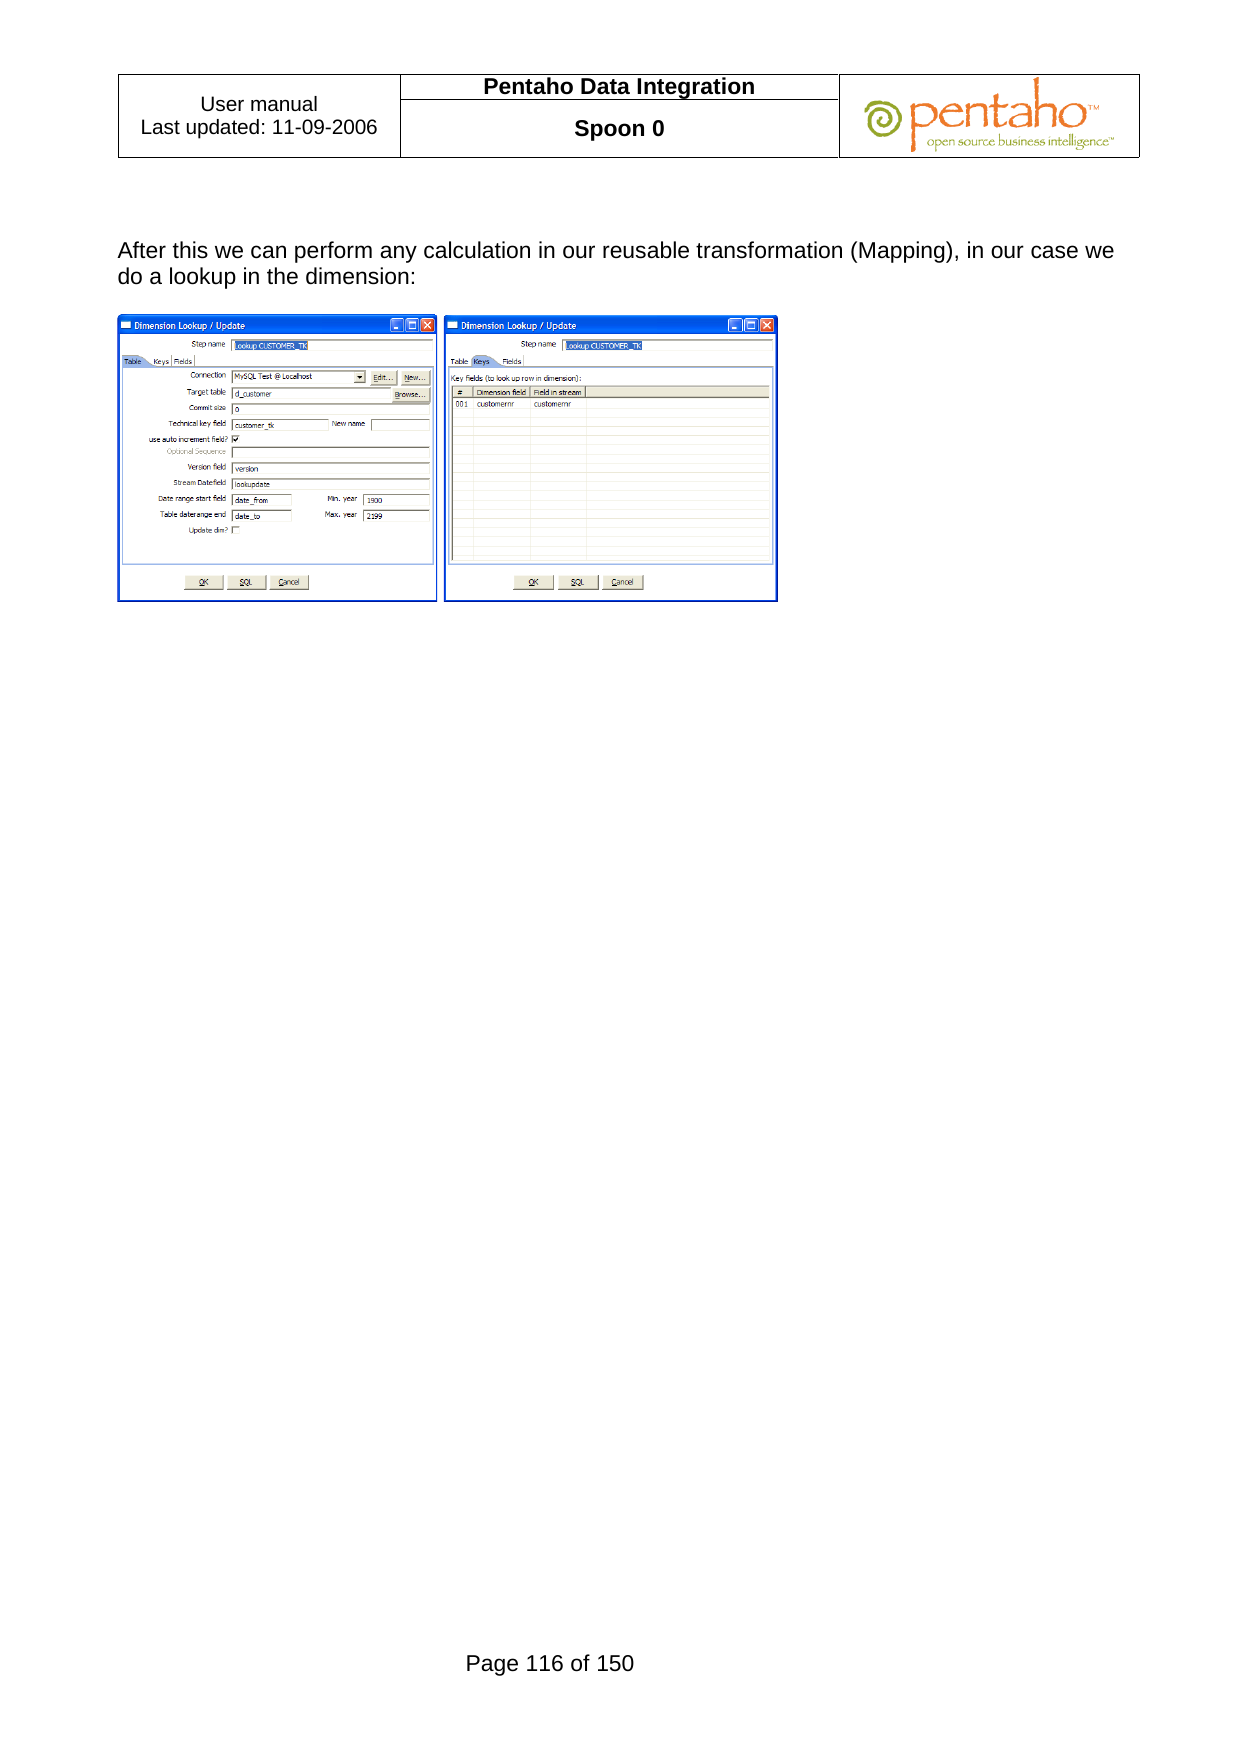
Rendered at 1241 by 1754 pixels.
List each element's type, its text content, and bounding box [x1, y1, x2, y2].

text After this we can perform any calculation in our reusable transformation (Mapping), in our case we do a lookup in the dimension: [117, 238, 1137, 289]
picture [117, 314, 438, 602]
picture [443, 315, 778, 602]
